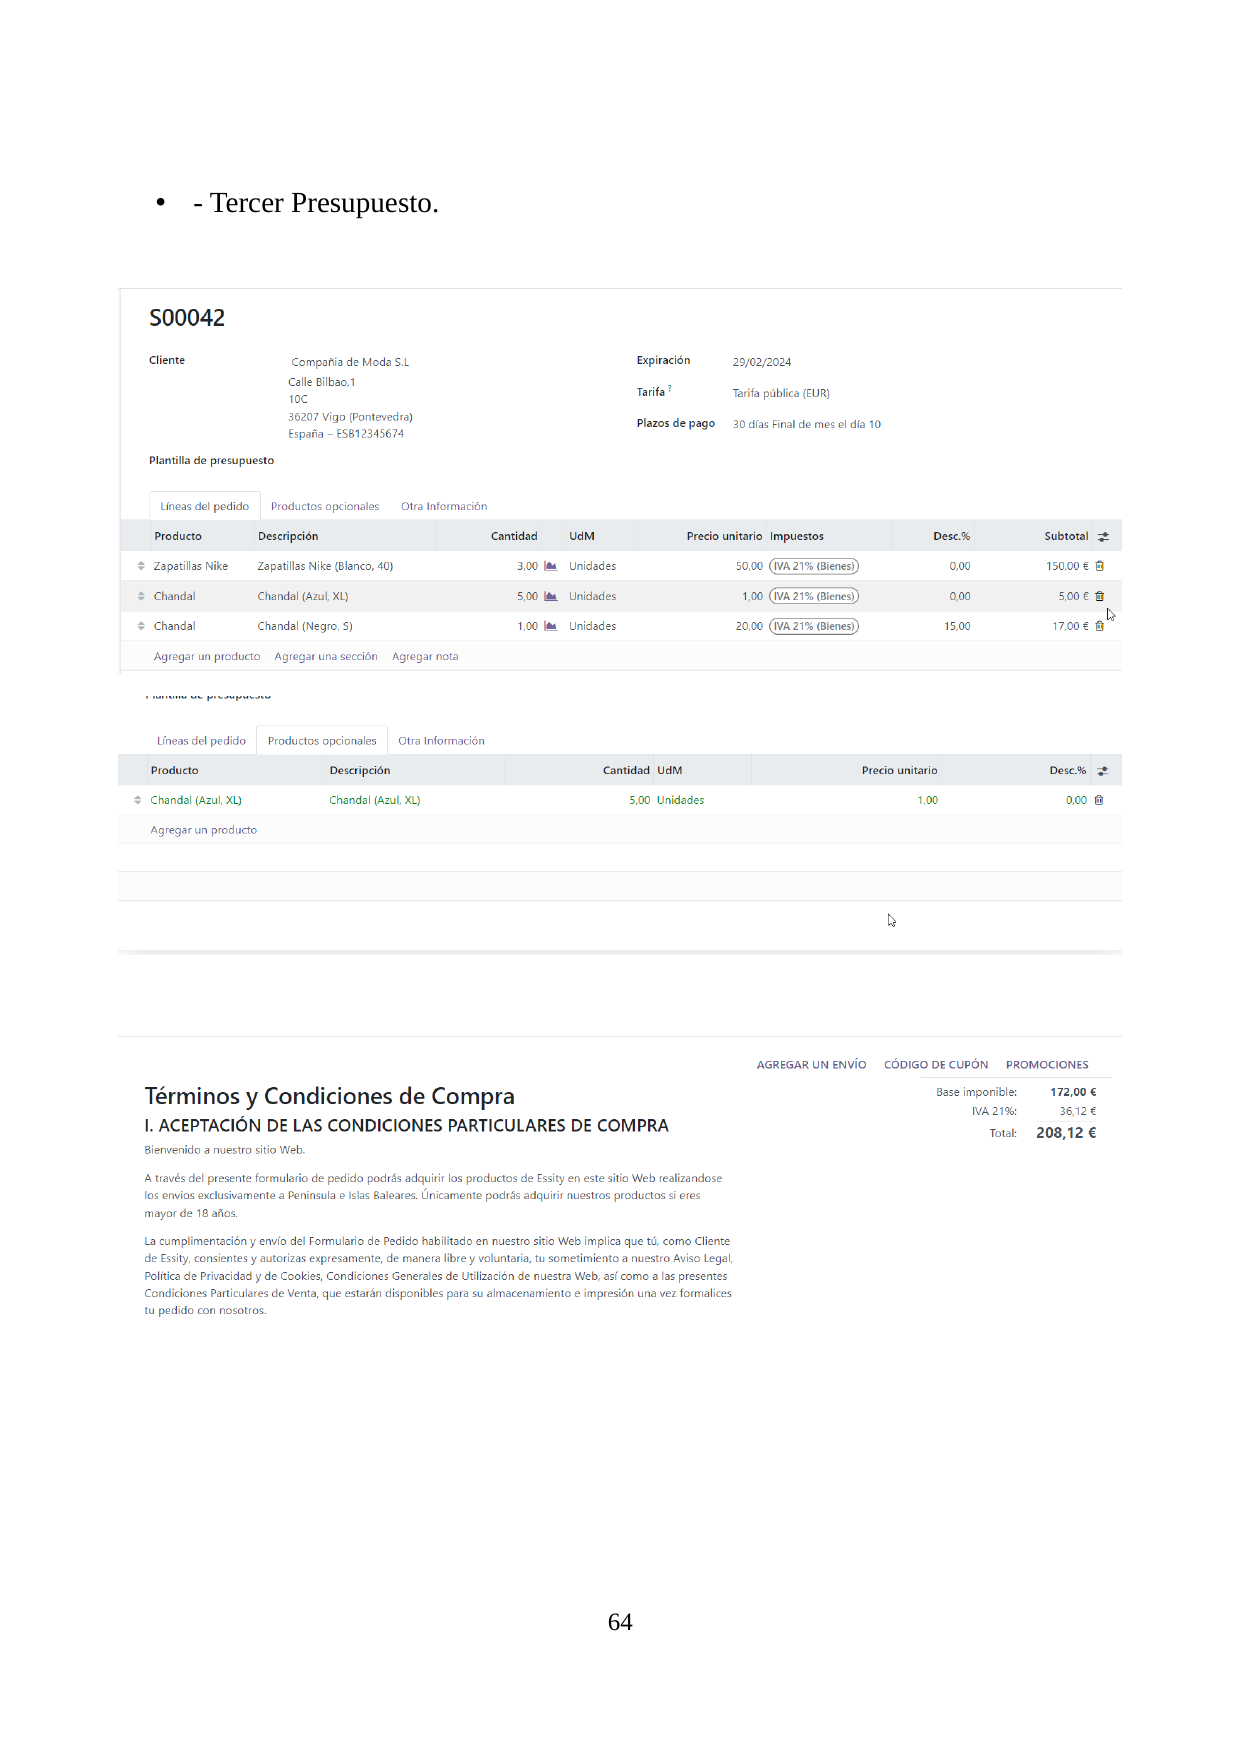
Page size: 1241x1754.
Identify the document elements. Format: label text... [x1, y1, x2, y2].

picture [118, 286, 1123, 674]
list - Tercer Presupuesto. [156, 185, 1122, 219]
picture [118, 696, 1123, 955]
picture [118, 1034, 1123, 1321]
